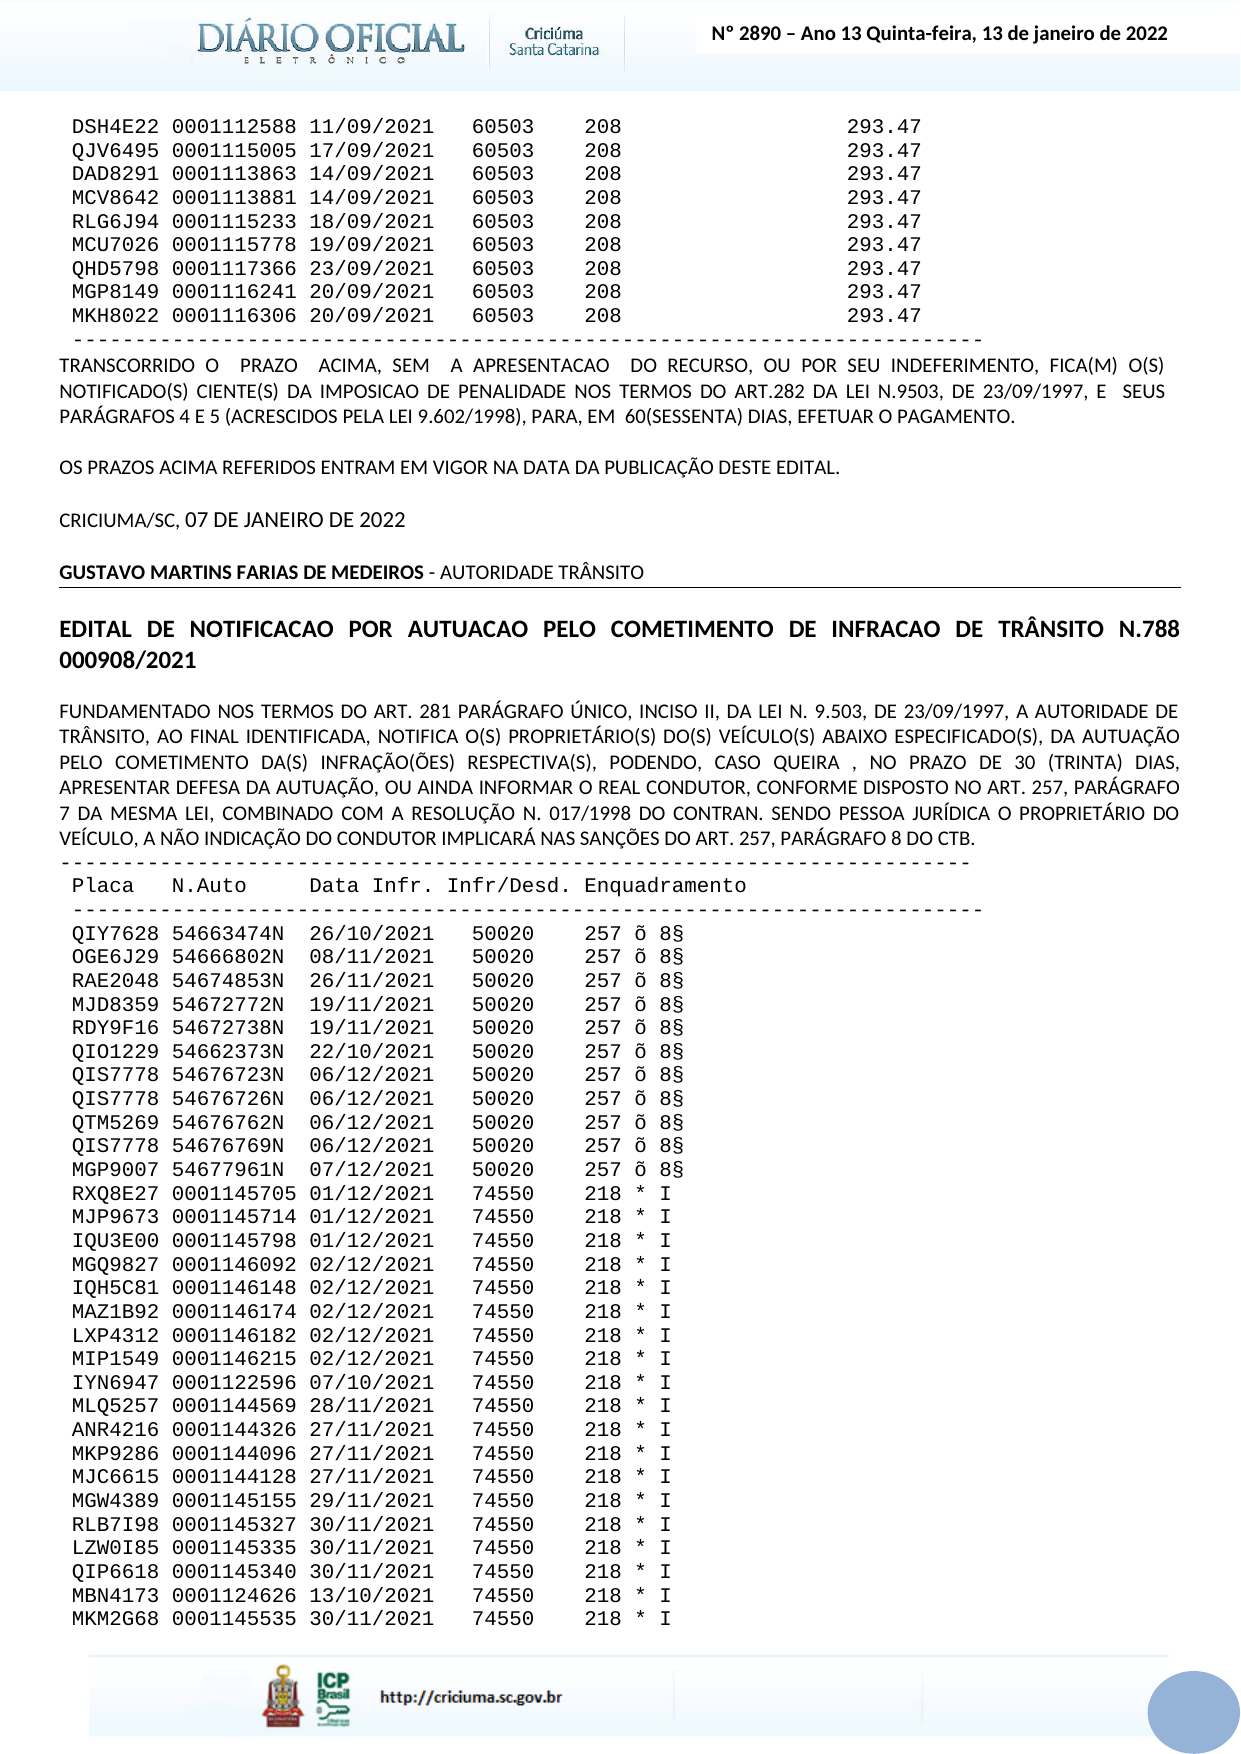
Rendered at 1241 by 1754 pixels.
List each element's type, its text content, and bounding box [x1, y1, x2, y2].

text MJP9673 0001145714 01/12/2021 74550 218 * I [59, 1206, 1181, 1230]
text MKH8022 0001116306 20/09/2021 60503 208 293.47 [59, 305, 1181, 329]
text CRICIUMA/SC, 07 DE JANEIRO DE 2022 [59, 505, 1181, 533]
text RLB7I98 0001145327 30/11/2021 74550 218 * I [59, 1514, 1181, 1537]
text LXP4312 0001146182 02/12/2021 74550 218 * I [59, 1324, 1181, 1348]
text MGP8149 0001116241 20/09/2021 60503 208 293.47 [59, 282, 1181, 305]
text QIS7778 54676769N 06/12/2021 50020 257 õ 8§ [59, 1135, 1181, 1159]
text IYN6947 0001122596 07/10/2021 74550 218 * I [59, 1372, 1181, 1396]
text MJC6615 0001144128 27/11/2021 74550 218 * I [59, 1466, 1181, 1490]
text Placa N.Auto Data Infr. Infr/Desd. Enquadramento [59, 875, 1181, 899]
text LZW0I85 0001145335 30/11/2021 74550 218 * I [59, 1537, 1181, 1561]
text OGE6J29 54666802N 08/11/2021 50020 257 õ 8§ [59, 946, 1181, 970]
text QHD5798 0001117366 23/09/2021 60503 208 293.47 [59, 258, 1181, 282]
text ------------------------------------------------------------------------- [59, 852, 1181, 875]
text TRANSCORRIDO O PRAZO ACIMA, SEM A APRESENTACAO DO RECURSO, OU POR SEU INDEFERIMENTO, FICA(M) O(S) NOTIFICADO(S) CIENTE(S) DA IMPOSICAO DE PENALIDADE NOS TERMOS DO ART.282 DA LEI N.9503, DE 23/09/1997, E SEUS PARÁGRAFOS 4 E 5 (ACRESCIDOS PELA LEI 9.602/1998), PARA, EM 60(SESSENTA) DIAS, EFETUAR O PAGAMENTO. [59, 352, 1167, 429]
text MGP9007 54677961N 07/12/2021 50020 257 õ 8§ [59, 1159, 1181, 1183]
text RLG6J94 0001115233 18/09/2021 60503 208 293.47 [59, 211, 1181, 234]
text QIS7778 54676723N 06/12/2021 50020 257 õ 8§ [59, 1064, 1181, 1088]
text MCV8642 0001113881 14/09/2021 60503 208 293.47 [59, 187, 1181, 211]
text MGW4389 0001145155 29/11/2021 74550 218 * I [59, 1490, 1181, 1514]
text ------------------------------------------------------------------------- [59, 329, 1181, 352]
text IQU3E00 0001145798 01/12/2021 74550 218 * I [59, 1230, 1181, 1254]
text MIP1549 0001146215 02/12/2021 74550 218 * I [59, 1348, 1181, 1372]
text EDITAL DE NOTIFICACAO POR AUTUACAO PELO COMETIMENTO DE INFRACAO DE TRÂNSITO N.788 000908/2021 [59, 613, 1181, 674]
text RAE2048 54674853N 26/11/2021 50020 257 õ 8§ [59, 970, 1181, 993]
text GUSTAVO MARTINS FARIAS DE MEDEIROS - AUTORIDADE TRÂNSITO [59, 559, 1181, 587]
text RDY9F16 54672738N 19/11/2021 50020 257 õ 8§ [59, 1017, 1181, 1041]
text DSH4E22 0001112588 11/09/2021 60503 208 293.47 [59, 116, 1181, 140]
text MBN4173 0001124626 13/10/2021 74550 218 * I [59, 1585, 1181, 1608]
text QIP6618 0001145340 30/11/2021 74550 218 * I [59, 1561, 1181, 1585]
text FUNDAMENTADO NOS TERMOS DO ART. 281 PARÁGRAFO ÚNICO, INCISO II, DA LEI N. 9.503, DE 23/09/1997, A AUTORIDADE DE TRÂNSITO, AO FINAL IDENTIFICADA, NOTIFICA O(S) PROPRIETÁRIO(S) DO(S) VEÍCULO(S) ABAIXO ESPECIFICADO(S), DA AUTUAÇÃO PELO COMETIMENTO DA(S) INFRAÇÃO(ÕES) RESPECTIVA(S), PODENDO, CASO QUEIRA , NO PRAZO DE 30 (TRINTA) DIAS, APRESENTAR DEFESA DA AUTUAÇÃO, OU AINDA INFORMAR O REAL CONDUTOR, CONFORME DISPOSTO NO ART. 257, PARÁGRAFO 7 DA MESMA LEI, COMBINADO COM A RESOLUÇÃO N. 017/1998 DO CONTRAN. SENDO PESSOA JURÍDICA O PROPRIETÁRIO DO VEÍCULO, A NÃO INDICAÇÃO DO CONDUTOR IMPLICARÁ NAS SANÇÕES DO ART. 257, PARÁGRAFO 8 DO CTB. [59, 698, 1181, 852]
text QIY7628 54663474N 26/10/2021 50020 257 õ 8§ [59, 923, 1181, 946]
text IQH5C81 0001146148 02/12/2021 74550 218 * I [59, 1277, 1181, 1301]
text MCU7026 0001115778 19/09/2021 60503 208 293.47 [59, 234, 1181, 258]
text OS PRAZOS ACIMA REFERIDOS ENTRAM EM VIGOR NA DATA DA PUBLICAÇÃO DESTE EDITAL. [59, 454, 1167, 479]
text MLQ5257 0001144569 28/11/2021 74550 218 * I [59, 1396, 1181, 1419]
text QIO1229 54662373N 22/10/2021 50020 257 õ 8§ [59, 1041, 1181, 1064]
text MKP9286 0001144096 27/11/2021 74550 218 * I [59, 1443, 1181, 1466]
text MJD8359 54672772N 19/11/2021 50020 257 õ 8§ [59, 993, 1181, 1017]
text MGQ9827 0001146092 02/12/2021 74550 218 * I [59, 1254, 1181, 1277]
text ------------------------------------------------------------------------- [59, 899, 1181, 923]
text DAD8291 0001113863 14/09/2021 60503 208 293.47 [59, 163, 1181, 187]
text ANR4216 0001144326 27/11/2021 74550 218 * I [59, 1419, 1181, 1443]
text QIS7778 54676726N 06/12/2021 50020 257 õ 8§ [59, 1088, 1181, 1112]
text QJV6495 0001115005 17/09/2021 60503 208 293.47 [59, 140, 1181, 163]
text RXQ8E27 0001145705 01/12/2021 74550 218 * I [59, 1183, 1181, 1206]
text MKM2G68 0001145535 30/11/2021 74550 218 * I [59, 1608, 1181, 1632]
text MAZ1B92 0001146174 02/12/2021 74550 218 * I [59, 1301, 1181, 1324]
text QTM5269 54676762N 06/12/2021 50020 257 õ 8§ [59, 1112, 1181, 1135]
